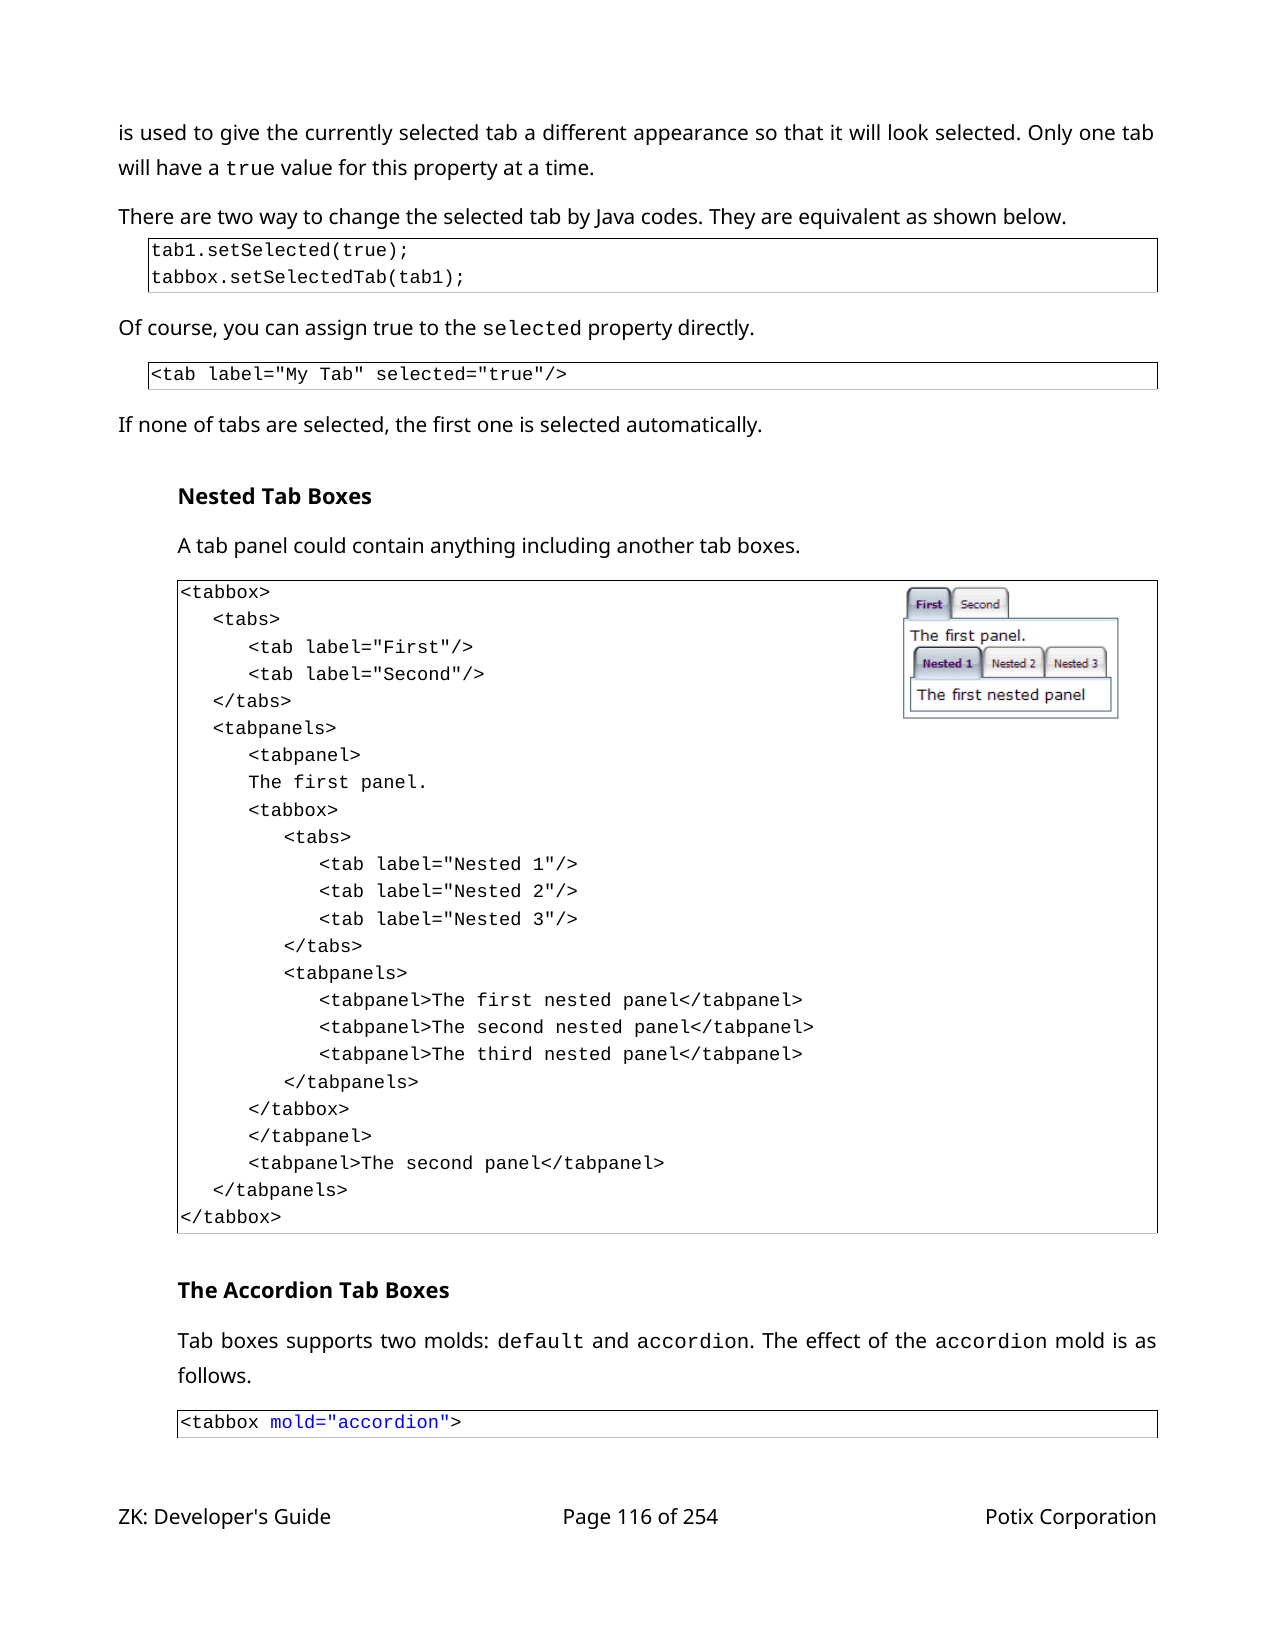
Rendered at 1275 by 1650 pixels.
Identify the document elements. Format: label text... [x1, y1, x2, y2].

text [1122, 689, 1157, 713]
text <tabbox mold="accordion"> [178, 1411, 1157, 1437]
text <tab label="Nested 2"/> [178, 879, 1157, 903]
text <tabpanel>The second nested panel</tabpanel> [178, 1015, 1157, 1039]
text <tabpanels> [178, 716, 1157, 740]
text is used to give the currently selected tab a different appearance so that it will look selected. Only one tab will have a true value for this property at a time. [118, 118, 1157, 182]
text [1122, 607, 1157, 632]
text </tabpanels> [178, 1069, 1157, 1094]
text <tabpanel>The second panel</tabpanel> [178, 1151, 1157, 1175]
text tab1.setSelected(true); [149, 239, 1157, 262]
text </tabs> [178, 689, 902, 713]
picture [902, 583, 1122, 721]
text <tabs> [178, 825, 1157, 849]
text <tab label="First"/> [178, 634, 902, 659]
text <tab label="Nested 1"/> [178, 852, 1157, 876]
text <tab label="My Tab" selected="true"/> [149, 363, 1157, 389]
text <tabpanels> [178, 961, 1157, 985]
text tabbox.setSelectedTab(tab1); [149, 265, 1157, 292]
text A tab panel could contain anything including another tab boxes. [177, 531, 1157, 559]
text <tabpanel>The third nested panel</tabpanel> [178, 1042, 1157, 1067]
text [1122, 634, 1157, 659]
text The first panel. [178, 770, 1157, 795]
text </tabs> [178, 933, 1157, 958]
text </tabbox> [178, 1097, 1157, 1121]
text If none of tabs are selected, the first one is selected automatically. [118, 410, 1157, 438]
text <tabpanel>The first nested panel</tabpanel> [178, 988, 1157, 1012]
text </tabpanels> [178, 1178, 1157, 1202]
text <tabbox> [178, 581, 1157, 604]
text <tabpanel> [178, 743, 1157, 767]
text <tabs> [178, 607, 902, 632]
text <tab label="Second"/> [178, 662, 902, 686]
text Tab boxes supports two molds: default and accordion. The effect of the accordion mold is as follows. [177, 1326, 1157, 1389]
text Of course, you can assign true to the selected property directly. [118, 313, 1157, 341]
text [1122, 662, 1157, 686]
subtitle Nested Tab Boxes [177, 481, 1157, 511]
text There are two way to change the selected tab by Java codes. They are equivalent as shown below. [118, 202, 1157, 231]
text </tabpanel> [178, 1124, 1157, 1148]
text <tab label="Nested 3"/> [178, 906, 1157, 931]
text </tabbox> [178, 1205, 1157, 1233]
subtitle The Accordion Tab Boxes [177, 1275, 1157, 1305]
text <tabbox> [178, 798, 1157, 822]
